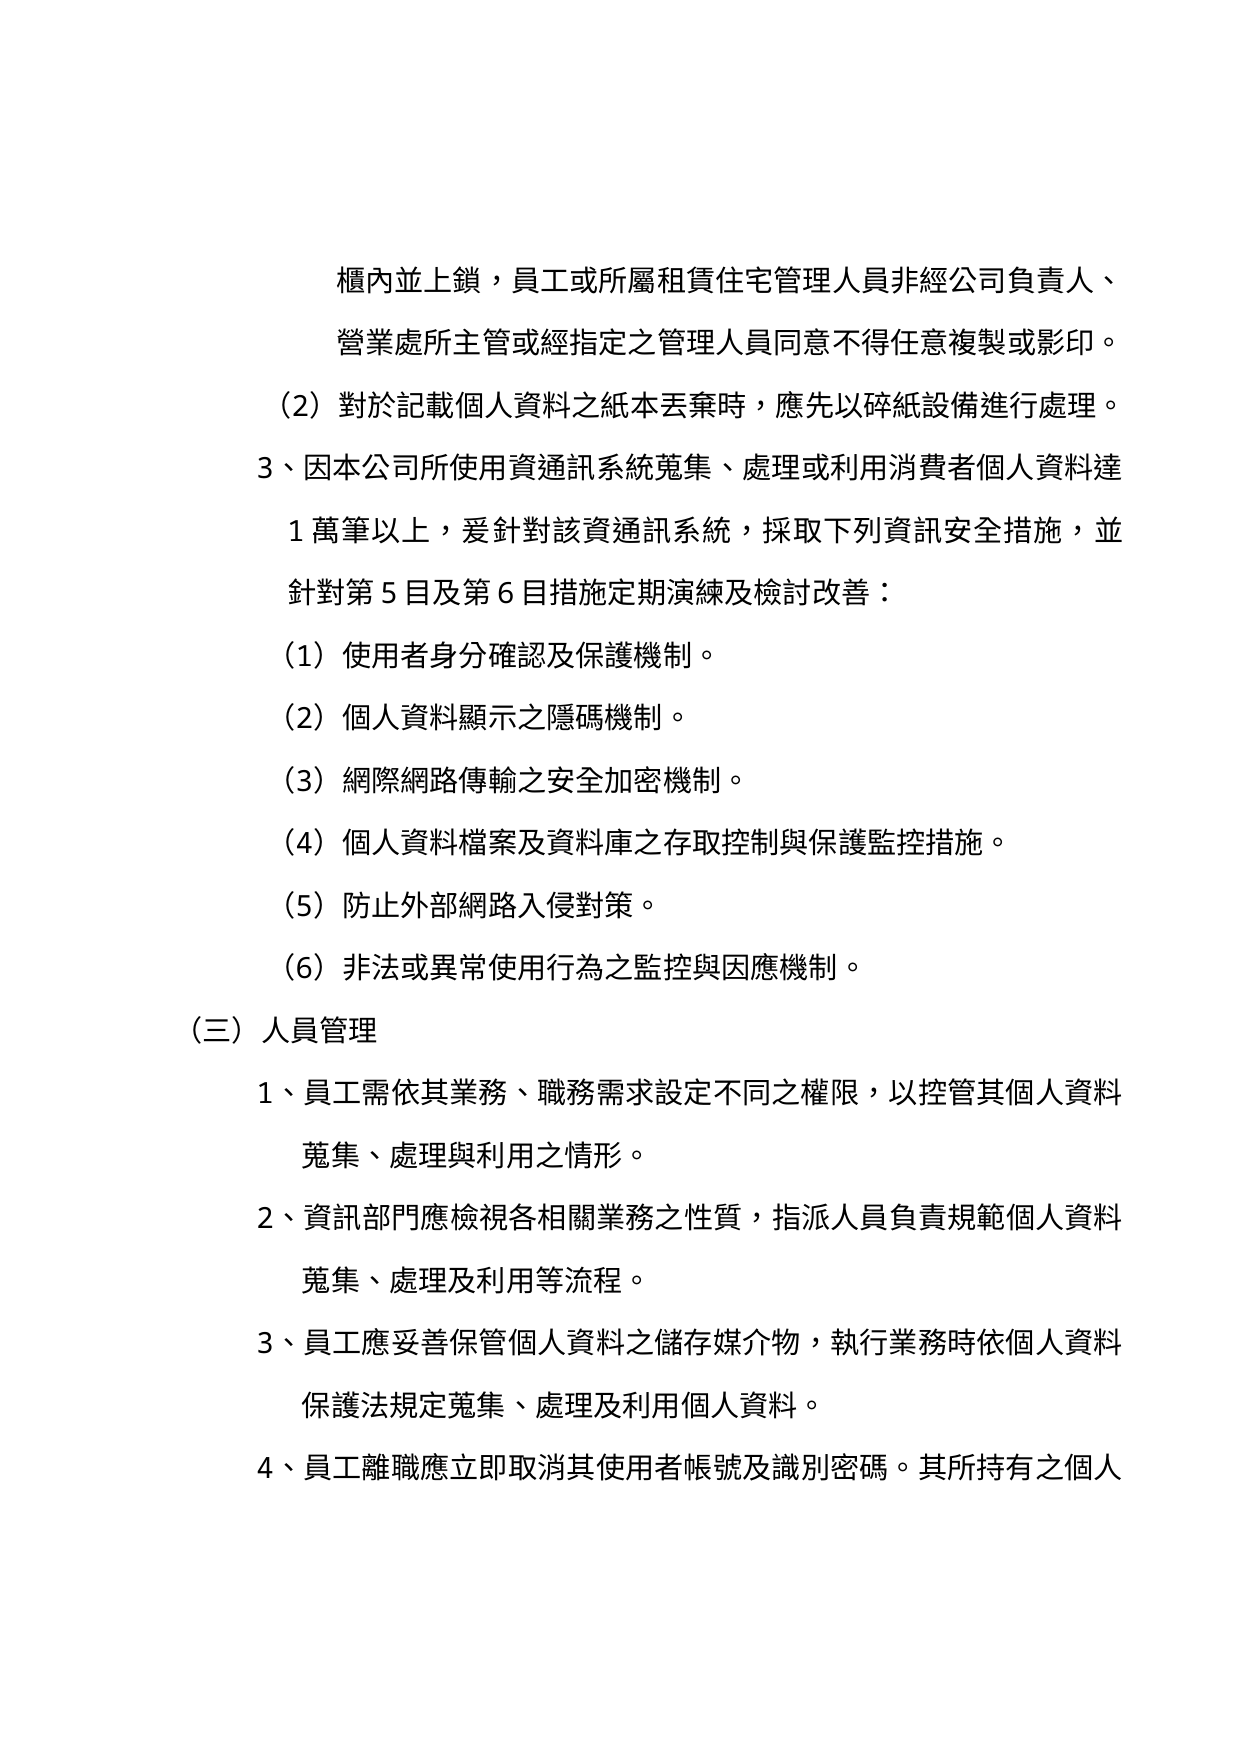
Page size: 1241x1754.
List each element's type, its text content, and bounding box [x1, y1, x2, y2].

text （2）對於記載個人資料之紙本丟棄時，應先以碎紙設備進行處理。 [262, 362, 1125, 424]
text （1）使用者身分確認及保護機制。 [266, 612, 1125, 674]
text 3、員工應妥善保管個人資料之儲存媒介物，執行業務時依個人資料保護法規定蒐集、處理及利用個人資料。 [256, 1299, 1125, 1424]
text （2）個人資料顯示之隱碼機制。 [266, 674, 1125, 737]
text 3、因本公司所使用資通訊系統蒐集、處理或利用消費者個人資料達1萬筆以上，爰針對該資通訊系統，採取下列資訊安全措施，並針對第5目及第6目措施定期演練及檢討改善： [256, 424, 1125, 612]
text 櫃內並上鎖，員工或所屬租賃住宅管理人員非經公司負責人、營業處所主管或經指定之管理人員同意不得任意複製或影印。 [262, 237, 1125, 362]
text 4、員工離職應立即取消其使用者帳號及識別密碼。其所持有之個人 [256, 1424, 1125, 1487]
text 1、員工需依其業務、職務需求設定不同之權限，以控管其個人資料蒐集、處理與利用之情形。 [256, 1049, 1125, 1174]
text （5）防止外部網路入侵對策。 [266, 862, 1125, 924]
text （6）非法或異常使用行為之監控與因應機制。 [266, 924, 1125, 987]
text 2、資訊部門應檢視各相關業務之性質，指派人員負責規範個人資料蒐集、處理及利用等流程。 [256, 1174, 1125, 1299]
text （4）個人資料檔案及資料庫之存取控制與保護監控措施。 [266, 799, 1125, 862]
text （三）人員管理 [172, 987, 1125, 1049]
text （3）網際網路傳輸之安全加密機制。 [266, 737, 1125, 799]
